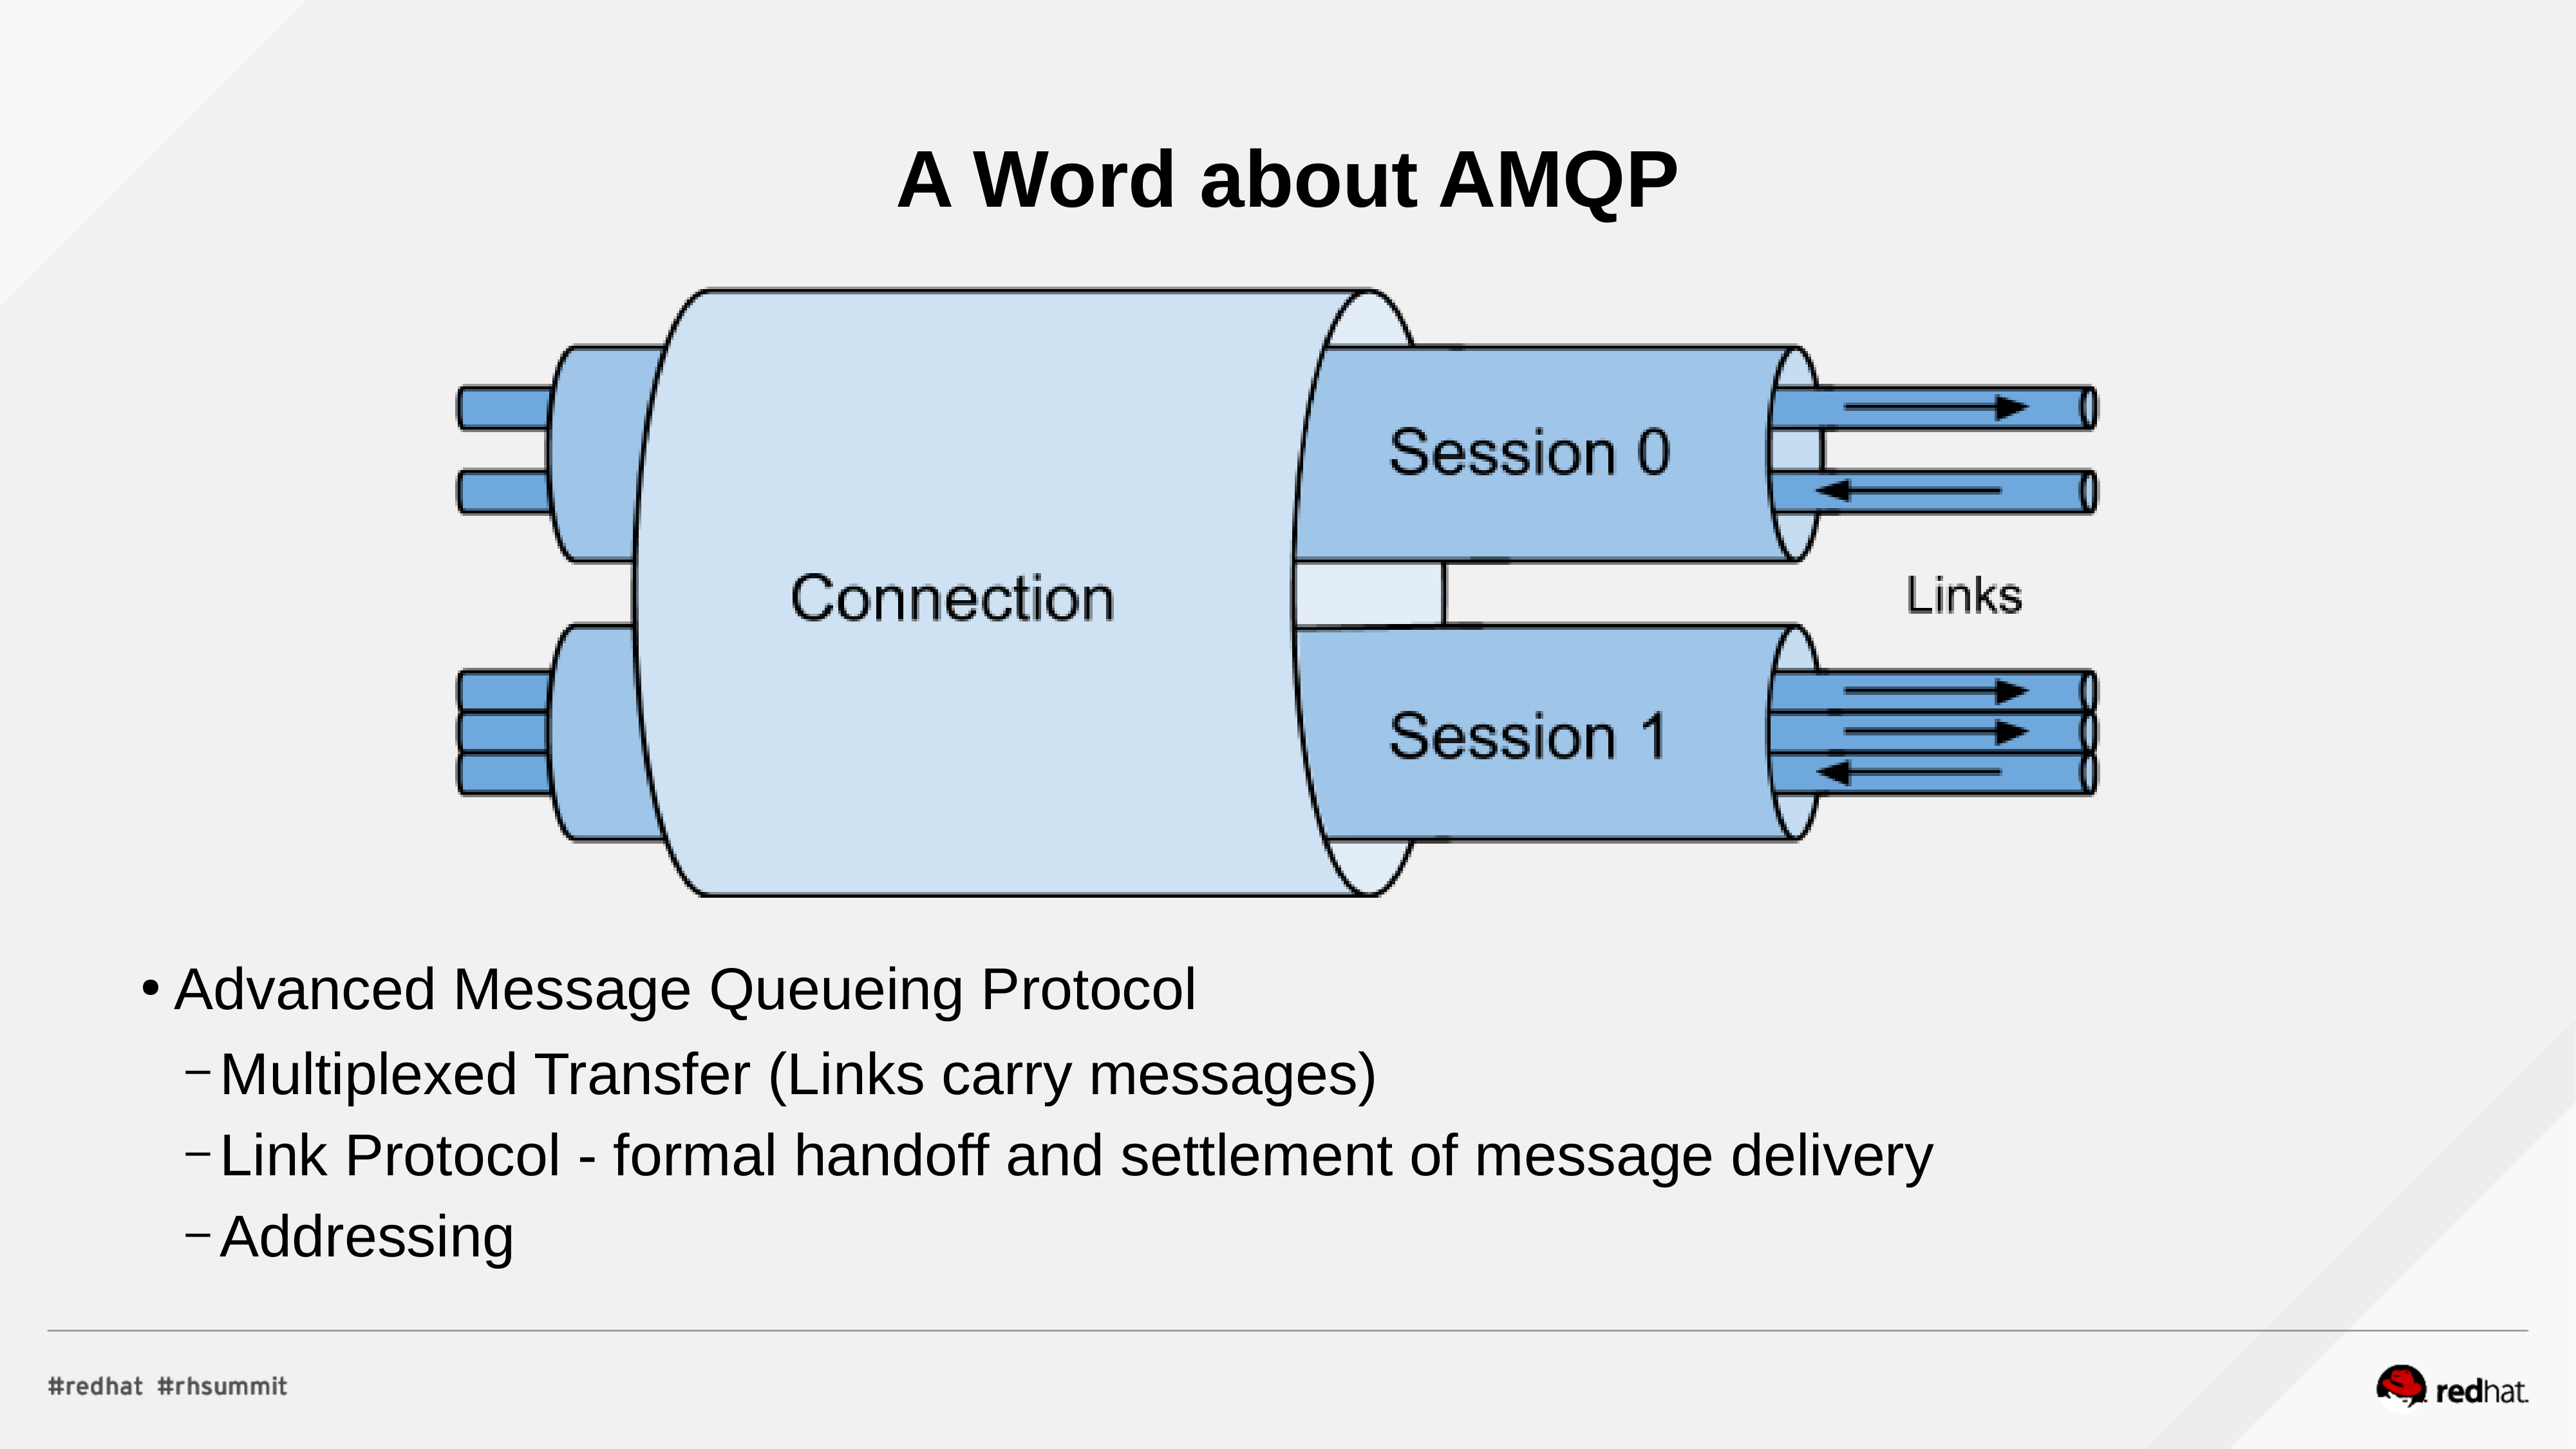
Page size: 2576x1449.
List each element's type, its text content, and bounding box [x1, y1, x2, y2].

list Advanced Message Queueing Protocol Multiplexed Transfer (Links carry messages) Link Protocol - formal handoff and settlement of message delivery Addressing [129, 956, 2447, 1270]
title A Word about AMQP [129, 57, 2447, 300]
picture [0, 0, 2576, 1449]
